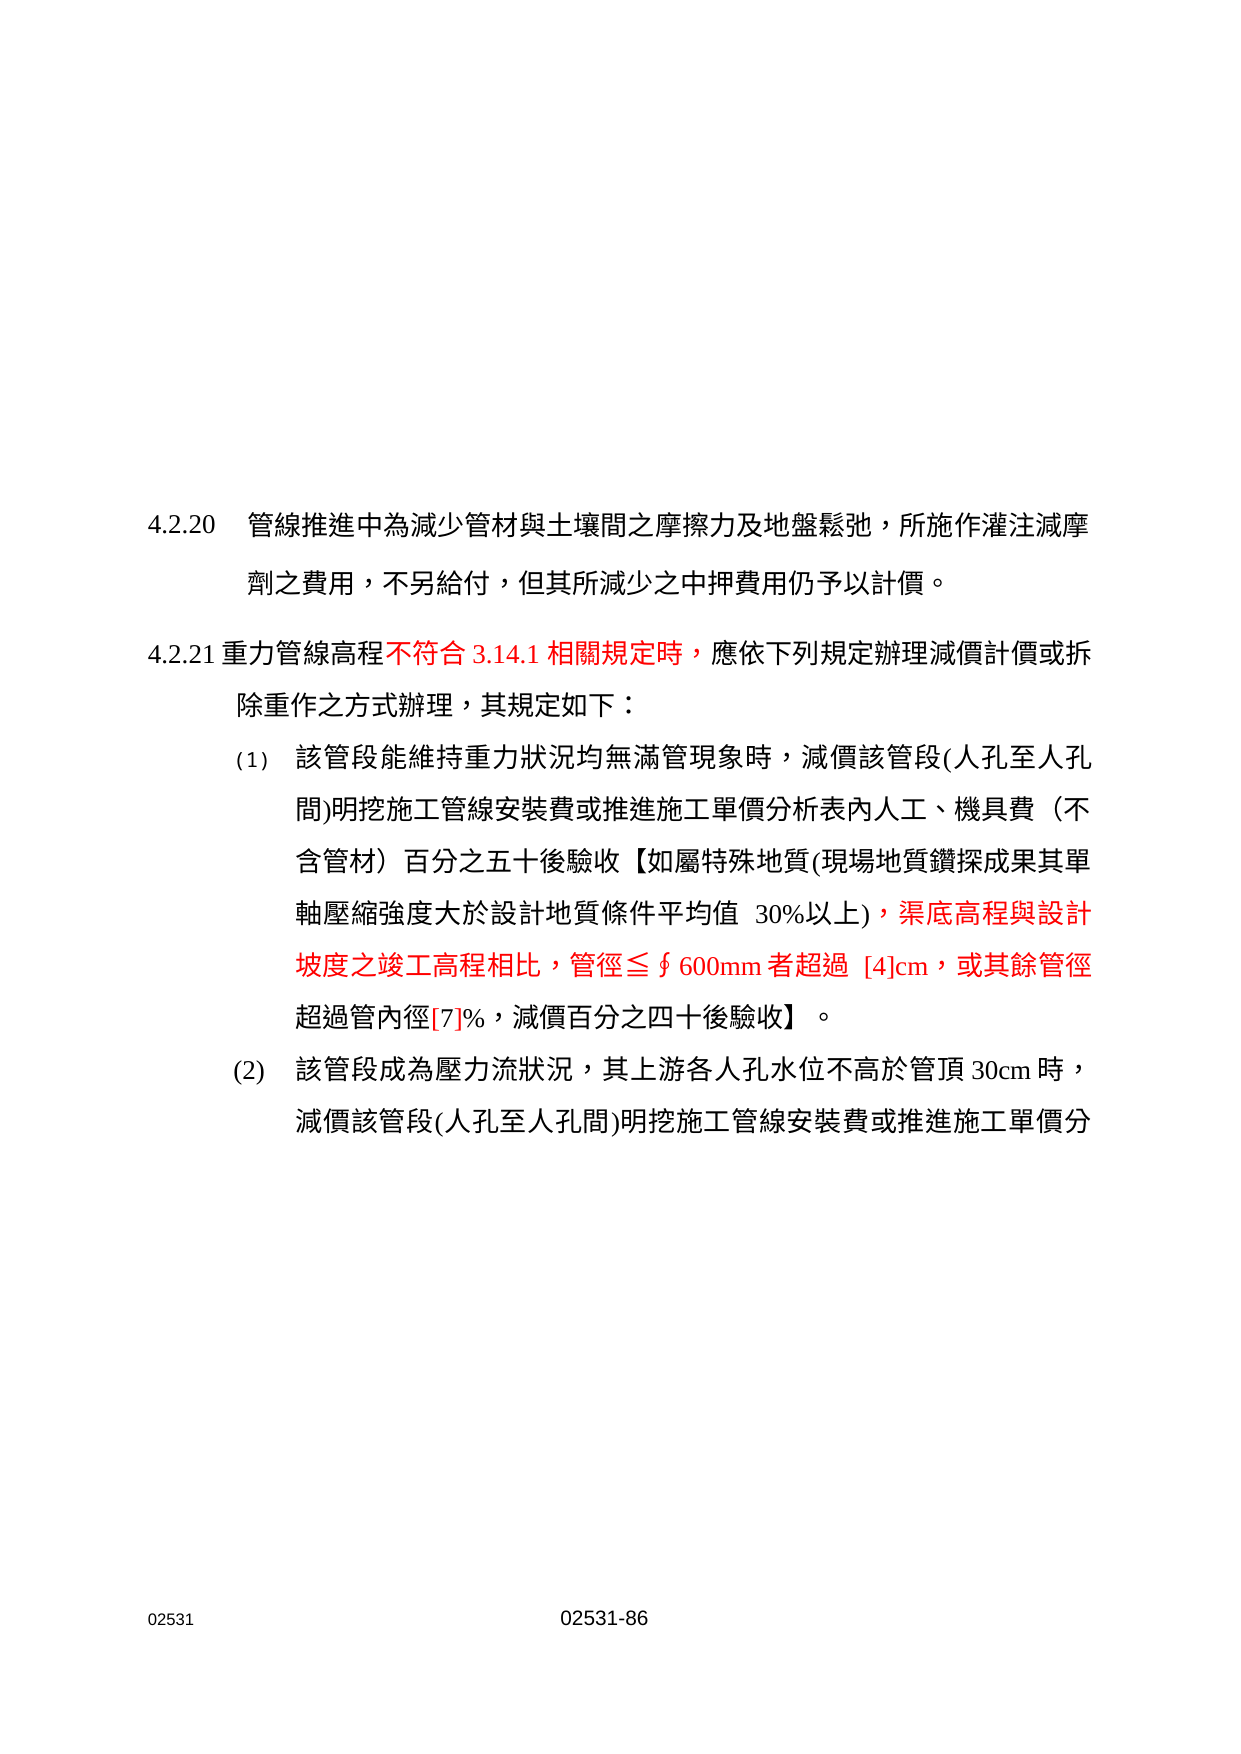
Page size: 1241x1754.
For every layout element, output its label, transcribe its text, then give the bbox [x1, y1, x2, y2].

text 4.2.20 管線推進中為減少管材與土壤間之摩擦力及地盤鬆弛，所施作灌注減摩劑之費用，不另給付，但其所減少之中押費用仍予以計價。 [148, 504, 1092, 602]
list 該管段成為壓力流狀況，其上游各人孔水位不高於管頂30cm時，減價該管段(人孔至人孔間)明挖施工管線安裝費或推進施工單價分 [233, 1038, 1092, 1142]
subtitle 4.2.21重力管線高程不符合3.14.1 相關規定時，應依下列規定辦理減價計價或拆除重作之方式辦理，其規定如下： [148, 621, 1092, 726]
list 該管段能維持重力狀況均無滿管現象時，減價該管段(人孔至人孔間)明挖施工管線安裝費或推進施工單價分析表內人工、機具費（不含管材）百分之五十後驗收【如屬特殊地質(現場地質鑽探成果其單軸壓縮強度大於設計地質條件平均值 30%以上)，渠底高程與設計坡度之竣工高程相比，管徑≦∮600mm者超過 [4]cm，或其餘管徑超過管內徑[7]%，減價百分之四十後驗收】。 [233, 726, 1092, 1038]
